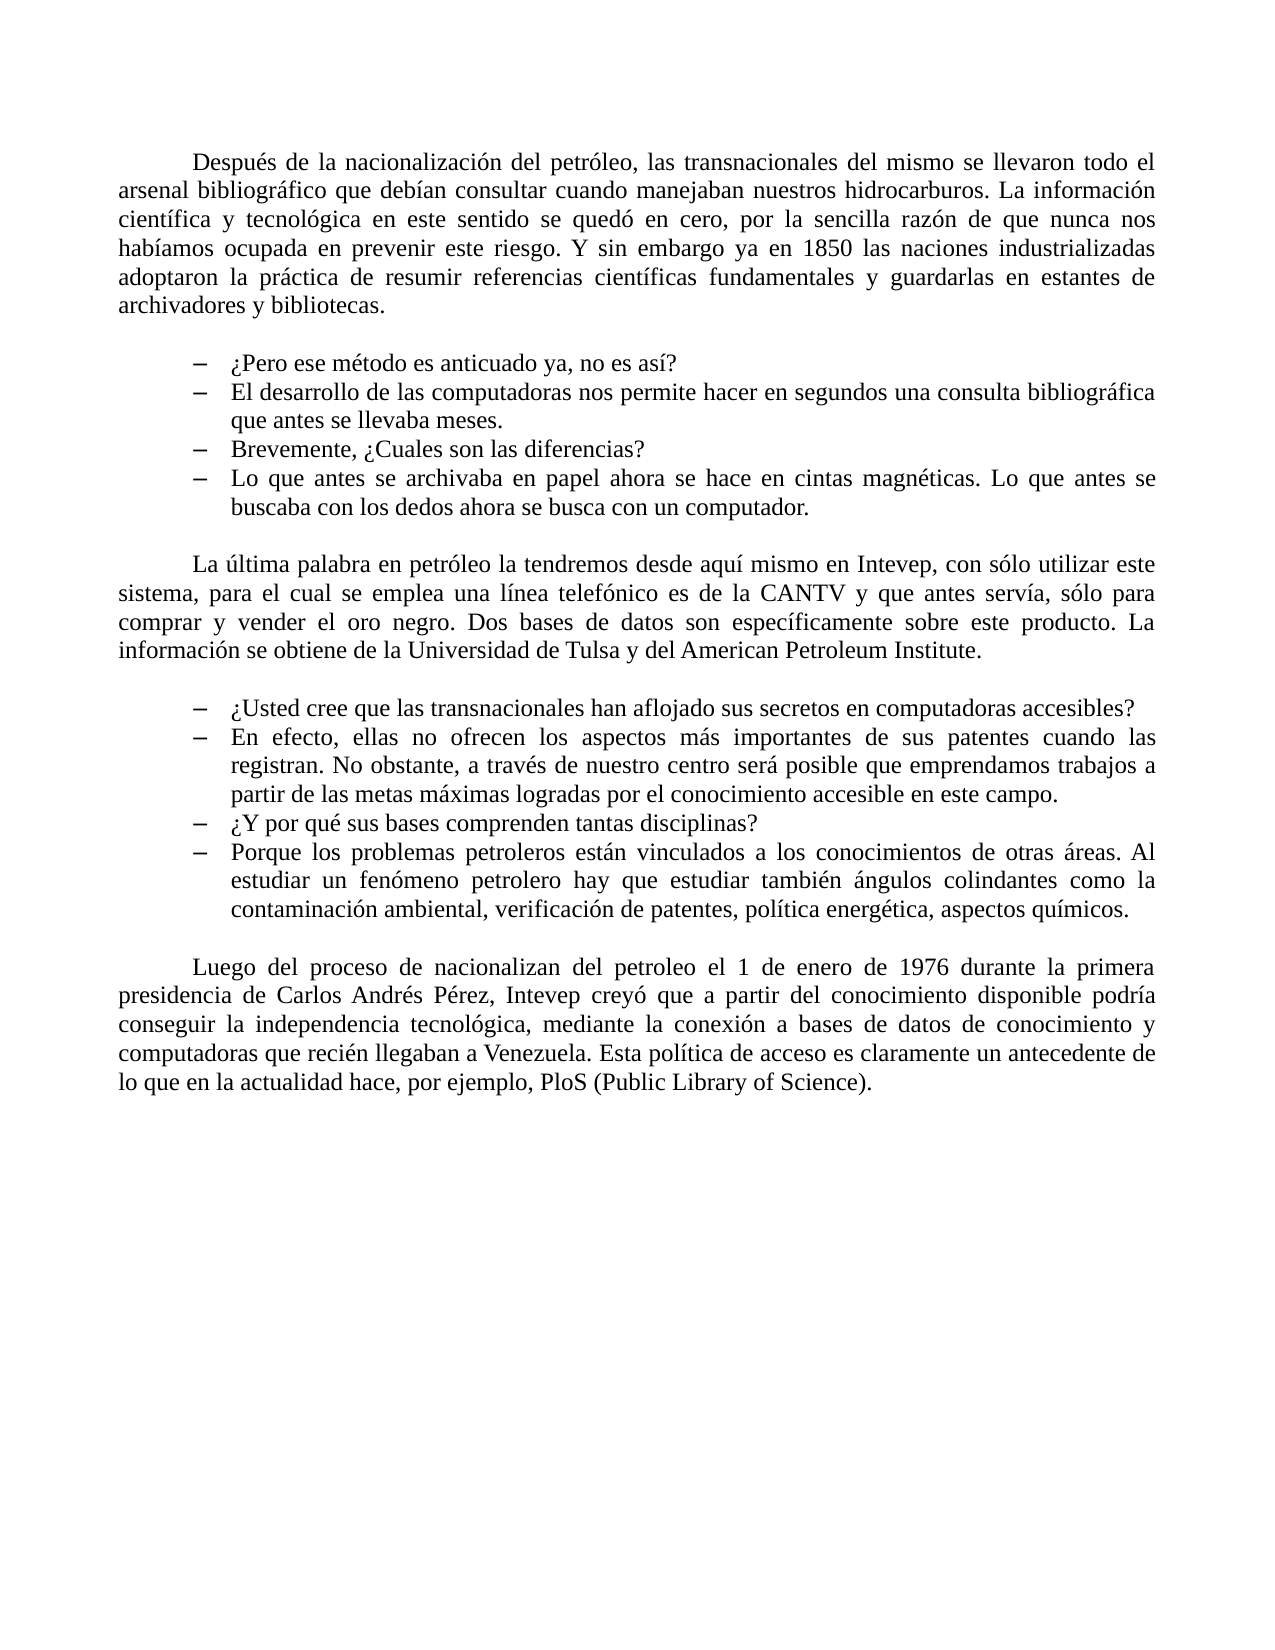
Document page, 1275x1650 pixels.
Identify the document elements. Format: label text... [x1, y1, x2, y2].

list ¿Pero ese método es anticuado ya, no es así? [193, 348, 1157, 377]
list Lo que antes se archivaba en papel ahora se hace en cintas magnéticas. Lo que antes se buscaba con los dedos ahora se busca con un computador. [193, 463, 1157, 521]
list ¿Usted cree que las transnacionales han aflojado sus secretos en computadoras accesibles? [193, 693, 1157, 722]
list En efecto, ellas no ofrecen los aspectos más importantes de sus patentes cuando las registran. No obstante, a través de nuestro centro será posible que emprendamos trabajos a partir de las metas máximas logradas por el conocimiento accesible en este campo. [193, 722, 1157, 808]
text La última palabra en petróleo la tendremos desde aquí mismo en Intevep, con sólo utilizar este sistema, para el cual se emplea una línea telefónico es de la CANTV y que antes servía, sólo para comprar y vender el oro negro. Dos bases de datos son específicamente sobre este producto. La información se obtiene de la Universidad de Tulsa y del American Petroleum Institute. [118, 549, 1157, 664]
list Brevemente, ¿Cuales son las diferencias? [193, 434, 1157, 463]
list Porque los problemas petroleros están vinculados a los conocimientos de otras áreas. Al estudiar un fenómeno petrolero hay que estudiar también ángulos colindantes como la contaminación ambiental, verificación de patentes, política energética, aspectos químicos. [193, 837, 1157, 923]
text Después de la nacionalización del petróleo, las transnacionales del mismo se llevaron todo el arsenal bibliográfico que debían consultar cuando manejaban nuestros hidrocarburos. La información científica y tecnológica en este sentido se quedó en cero, por la sencilla razón de que nunca nos habíamos ocupada en prevenir este riesgo. Y sin embargo ya en 1850 las naciones industrializadas adoptaron la práctica de resumir referencias científicas fundamentales y guardarlas en estantes de archivadores y bibliotecas. [118, 147, 1157, 319]
list ¿Y por qué sus bases comprenden tantas disciplinas? [193, 808, 1157, 837]
list El desarrollo de las computadoras nos permite hacer en segundos una consulta bibliográfica que antes se llevaba meses. [193, 377, 1157, 434]
text Luego del proceso de nacionalizan del petroleo el 1 de enero de 1976 durante la primera presidencia de Carlos Andrés Pérez, Intevep creyó que a partir del conocimiento disponible podría conseguir la independencia tecnológica, mediante la conexión a bases de datos de conocimiento y computadoras que recién llegaban a Venezuela. Esta política de acceso es claramente un antecedente de lo que en la actualidad hace, por ejemplo, PloS (Public Library of Science). [118, 952, 1157, 1096]
